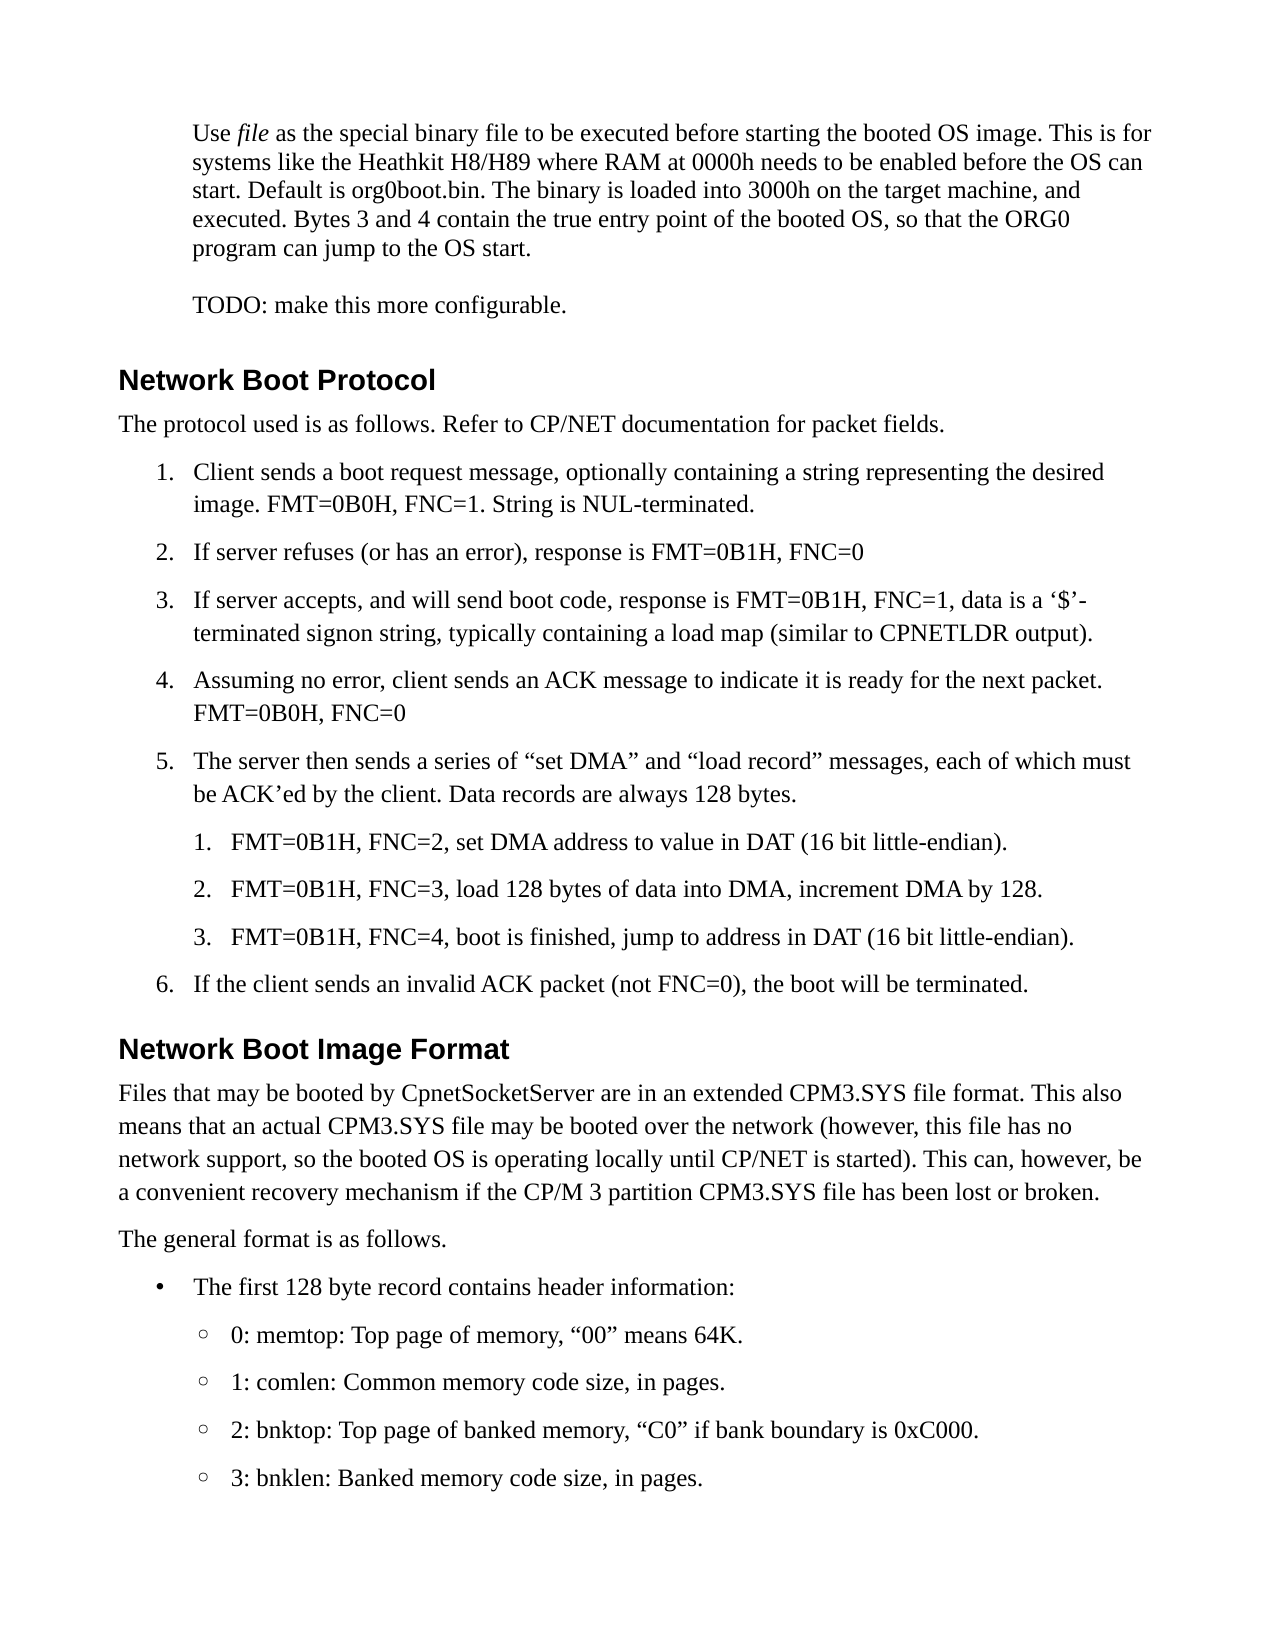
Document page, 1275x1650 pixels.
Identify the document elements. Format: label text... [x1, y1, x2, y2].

list If server refuses (or has an error), response is FMT=0B1H, FNC=0 [156, 537, 1157, 566]
text The general format is as follows. [118, 1224, 1157, 1253]
list The first 128 byte record contains header information: [156, 1272, 1157, 1301]
list FMT=0B1H, FNC=4, boot is finished, jump to address in DAT (16 bit little-endian). [193, 922, 1157, 951]
list FMT=0B1H, FNC=2, set DMA address to value in DAT (16 bit little-endian). [193, 827, 1157, 855]
subtitle Network Boot Protocol [118, 363, 1157, 396]
text The protocol used is as follows. Refer to CP/NET documentation for packet fields. [118, 409, 1157, 438]
text TODO: make this more configurable. [192, 291, 1157, 319]
list Client sends a boot request message, optionally containing a string representing the desired image. FMT=0B0H, FNC=1. String is NUL-terminated. [156, 457, 1157, 518]
list 2: bnktop: Top page of banked memory, “C0” if bank boundary is 0xC000. [193, 1415, 1157, 1444]
list Assuming no error, client sends an ACK message to indicate it is ready for the next packet. FMT=0B0H, FNC=0 [156, 665, 1157, 727]
list FMT=0B1H, FNC=3, load 128 bytes of data into DMA, increment DMA by 128. [193, 874, 1157, 903]
subtitle Network Boot Image Format [118, 1032, 1157, 1065]
text Use file as the special binary file to be executed before starting the booted OS image. This is for systems like the Heathkit H8/H89 where RAM at 0000h needs to be enabled before the OS can start. Default is org0boot.bin. The binary is loaded into 3000h on the target machine, and executed. Bytes 3 and 4 contain the true entry point of the booted OS, so that the ORG0 program can jump to the OS start. [192, 118, 1157, 262]
list If server accepts, and will send boot code, response is FMT=0B1H, FNC=1, data is a ‘$’-terminated signon string, typically containing a load map (similar to CPNETLDR output). [156, 585, 1157, 647]
list The server then sends a series of “set DMA” and “load record” messages, each of which must be ACK’ed by the client. Data records are always 128 bytes. [156, 746, 1157, 808]
list 1: comlen: Common memory code size, in pages. [193, 1367, 1157, 1396]
list 3: bnklen: Banked memory code size, in pages. [193, 1463, 1157, 1491]
text Files that may be booted by CpnetSocketServer are in an extended CPM3.SYS file format. This also means that an actual CPM3.SYS file may be booted over the network (however, this file has no network support, so the booted OS is operating locally until CP/NET is started). This can, however, be a convenient recovery mechanism if the CP/M 3 partition CPM3.SYS file has been lost or broken. [118, 1078, 1157, 1206]
list If the client sends an invalid ACK packet (not FNC=0), the boot will be terminated. [156, 969, 1157, 998]
list 0: memtop: Top page of memory, “00” means 64K. [193, 1320, 1157, 1348]
